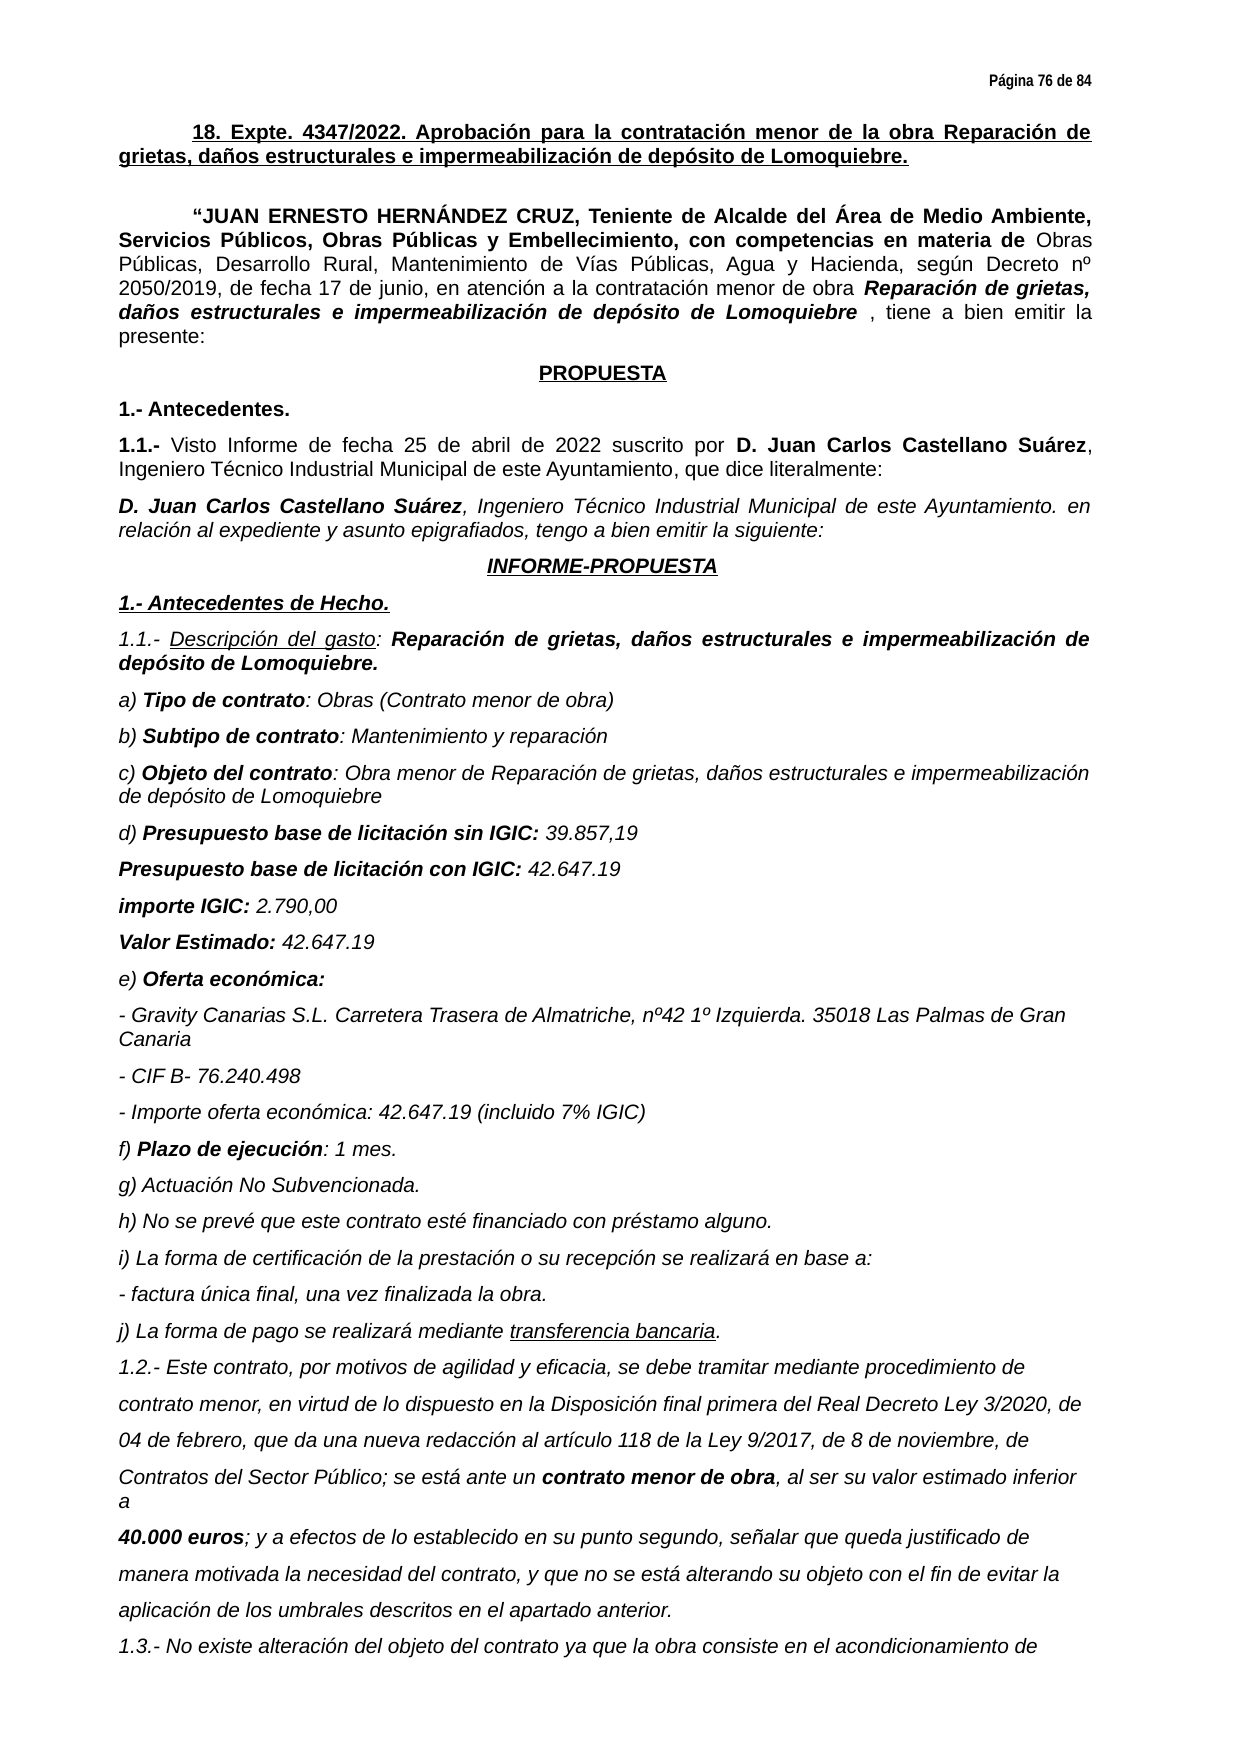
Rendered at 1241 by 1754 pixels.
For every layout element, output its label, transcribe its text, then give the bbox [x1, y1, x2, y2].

text 1.2.- Este contrato, por motivos de agilidad y eficacia, se debe tramitar mediante procedimiento de [118, 1355, 1092, 1379]
text D. Juan Carlos Castellano Suárez, Ingeniero Técnico Industrial Municipal de este Ayuntamiento. en relación al expediente y asunto epigrafiados, tengo a bien emitir la siguiente: [118, 494, 1092, 542]
text contrato menor, en virtud de lo dispuesto en la Disposición final primera del Real Decreto Ley 3/2020, de [118, 1392, 1092, 1416]
text 1.1.- Descripción del gasto: Reparación de grietas, daños estructurales e impermeabilización de depósito de Lomoquiebre. [118, 627, 1092, 675]
text Contratos del Sector Público; se está ante un contrato menor de obra, al ser su valor estimado inferior a [118, 1464, 1092, 1512]
text Valor Estimado: 42.647.19 [118, 930, 1092, 954]
text h) No se prevé que este contrato esté financiado con préstamo alguno. [118, 1209, 1092, 1233]
text b) Subtipo de contrato: Mantenimiento y reparación [118, 724, 1092, 748]
text manera motivada la necesidad del contrato, y que no se está alterando su objeto con el fin de evitar la [118, 1561, 1092, 1585]
text f) Plazo de ejecución: 1 mes. [118, 1136, 1092, 1160]
text aplicación de los umbrales descritos en el apartado anterior. [118, 1598, 1092, 1622]
text a) Tipo de contrato: Obras (Contrato menor de obra) [118, 687, 1092, 711]
text 40.000 euros; y a efectos de lo establecido en su punto segundo, señalar que queda justificado de [118, 1525, 1092, 1549]
text Presupuesto base de licitación con IGIC: 42.647.19 [118, 857, 1092, 881]
text - CIF B- 76.240.498 [118, 1063, 1092, 1087]
text i) La forma de certificación de la prestación o su recepción se realizará en base a: [118, 1246, 1092, 1270]
text “JUAN ERNESTO HERNÁNDEZ CRUZ, Teniente de Alcalde del Área de Medio Ambiente, Servicios Públicos, Obras Públicas y Embellecimiento, con competencias en materia de Obras Públicas, Desarrollo Rural, Mantenimiento de Vías Públicas, Agua y Hacienda, según Decreto nº 2050/2019, de fecha 17 de junio, en atención a la contratación menor de obra Reparación de grietas, daños estructurales e impermeabilización de depósito de Lomoquiebre , tiene a bien emitir la presente: [118, 204, 1092, 348]
text 18. Expte. 4347/2022. Aprobación para la contratación menor de la obra Reparación de grietas, daños estructurales e impermeabilización de depósito de Lomoquiebre. [118, 120, 1092, 168]
text 04 de febrero, que da una nueva redacción al artículo 118 de la Ley 9/2017, de 8 de noviembre, de [118, 1428, 1092, 1452]
text d) Presupuesto base de licitación sin IGIC: 39.857,19 [118, 821, 1092, 845]
text j) La forma de pago se realizará mediante transferencia bancaria. [118, 1319, 1092, 1343]
text - Gravity Canarias S.L. Carretera Trasera de Almatriche, nº42 1º Izquierda. 35018 Las Palmas de Gran Canaria [118, 1003, 1092, 1051]
text c) Objeto del contrato: Obra menor de Reparación de grietas, daños estructurales e impermeabilización de depósito de Lomoquiebre [118, 760, 1092, 808]
text 1.- Antecedentes de Hecho. [118, 591, 1092, 614]
text importe IGIC: 2.790,00 [118, 894, 1092, 918]
text INFORME-PROPUESTA [118, 554, 1092, 578]
text - factura única final, una vez finalizada la obra. [118, 1282, 1092, 1306]
text e) Oferta económica: [118, 967, 1092, 991]
text - Importe oferta económica: 42.647.19 (incluido 7% IGIC) [118, 1100, 1092, 1124]
text PROPUESTA [118, 360, 1092, 384]
text 1.3.- No existe alteración del objeto del contrato ya que la obra consiste en el acondicionamiento de [118, 1634, 1092, 1658]
text 1.1.- Visto Informe de fecha 25 de abril de 2022 suscrito por D. Juan Carlos Castellano Suárez, Ingeniero Técnico Industrial Municipal de este Ayuntamiento, que dice literalmente: [118, 433, 1092, 481]
text 1.- Antecedentes. [118, 397, 1092, 421]
text g) Actuación No Subvencionada. [118, 1173, 1092, 1197]
